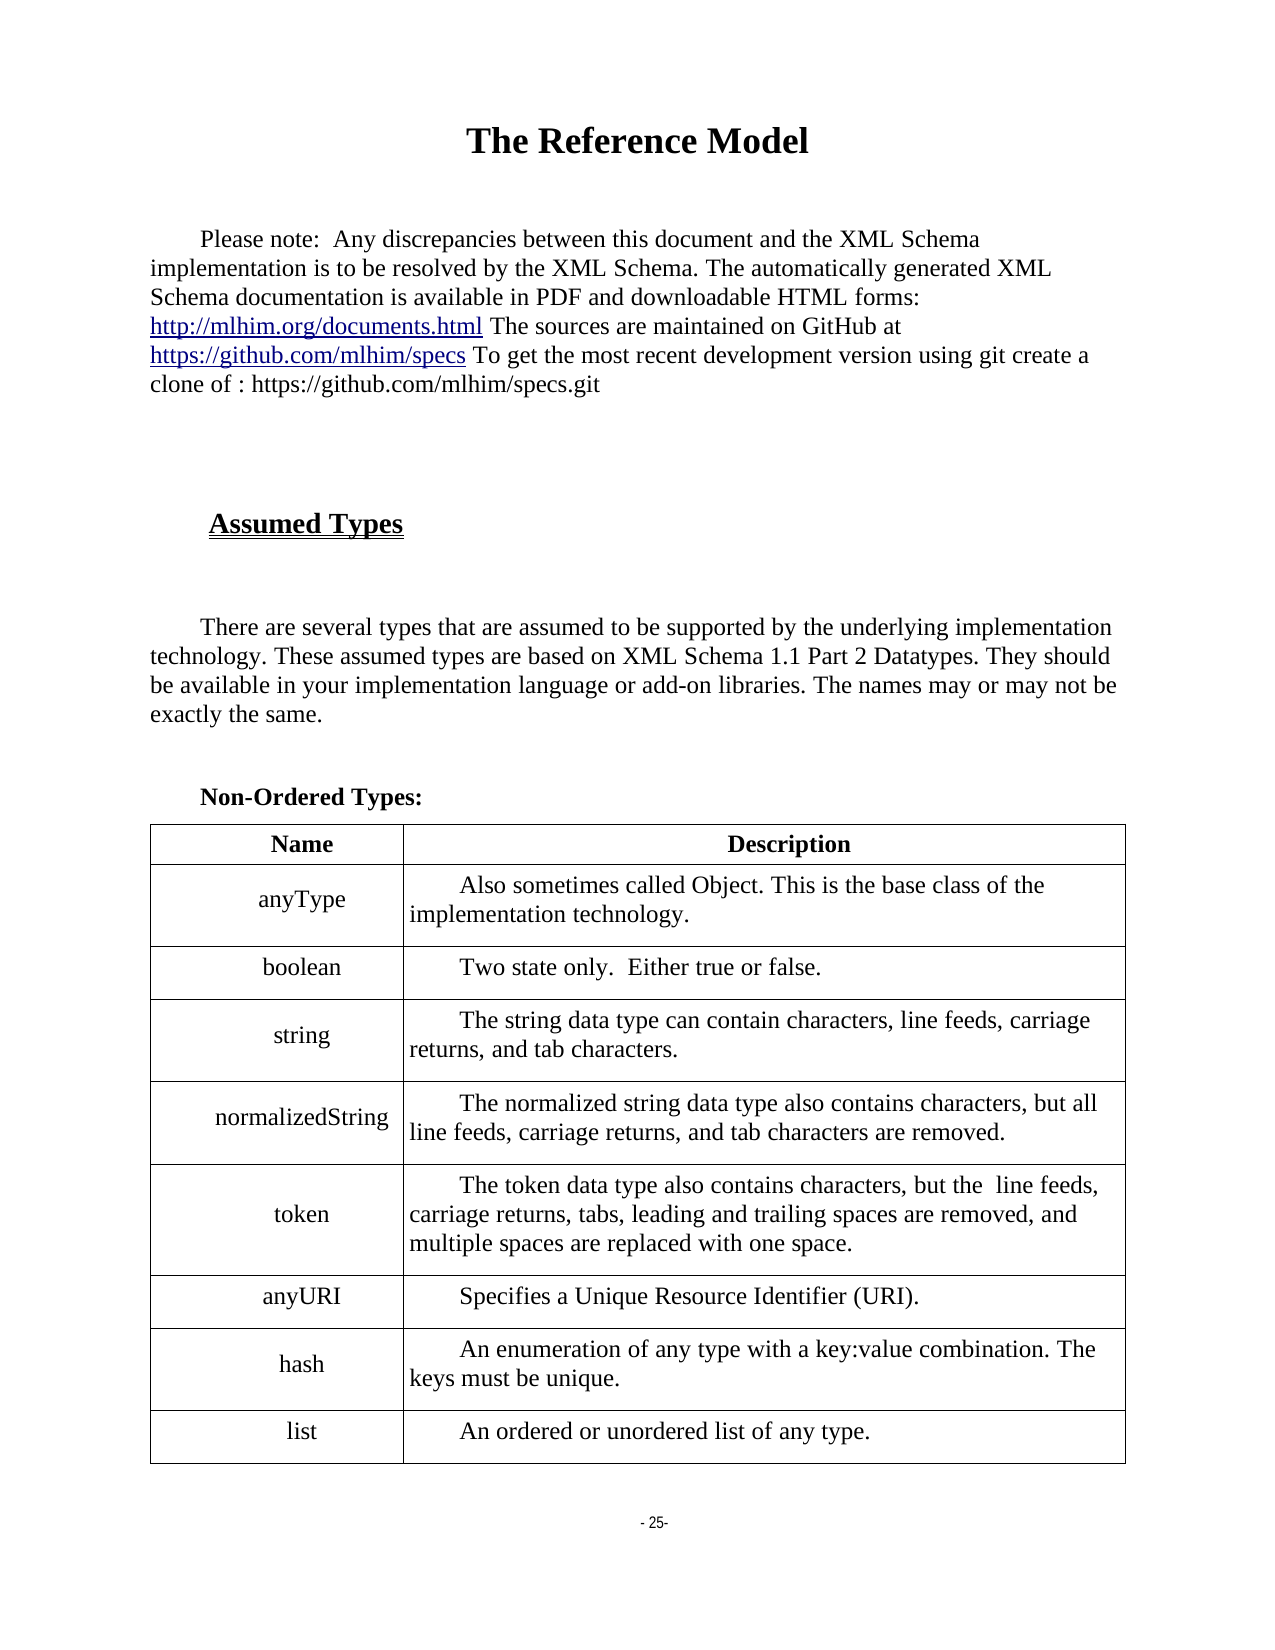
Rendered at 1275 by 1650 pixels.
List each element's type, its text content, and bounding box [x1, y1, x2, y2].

table_cell list [151, 1411, 403, 1463]
text Non-Ordered Types: [150, 782, 1125, 811]
table_cell normalizedString [151, 1082, 403, 1164]
table_header Name [151, 825, 403, 864]
table_cell The token data type also contains characters, but the line feeds, carriage returns, tabs, leading and trailing spaces are removed, and multiple spaces are replaced with one space. [404, 1165, 1125, 1275]
text Please note: Any discrepancies between this document and the XML Schema implementation is to be resolved by the XML Schema. The automatically generated XML Schema documentation is available in PDF and downloadable HTML forms: http://mlhim.org/documents.html The sources are maintained on GitHub at https://github.com/mlhim/specs To get the most recent development version using git create a clone of : https://github.com/mlhim/specs.git [150, 224, 1125, 398]
table_cell The string data type can contain characters, line feeds, carriage returns, and tab characters. [404, 1000, 1125, 1081]
title The Reference Model [150, 118, 1125, 161]
table_cell string [151, 1000, 403, 1081]
table_cell Two state only. Either true or false. [404, 947, 1125, 999]
table_cell boolean [151, 947, 403, 999]
table_cell anyType [151, 865, 403, 946]
table_cell token [151, 1165, 403, 1275]
table_cell Also sometimes called Object. This is the base class of the implementation technology. [404, 865, 1125, 946]
table_header Description [404, 825, 1125, 864]
table_cell hash [151, 1329, 403, 1410]
table_cell anyURI [151, 1276, 403, 1328]
table_cell An ordered or unordered list of any type. [404, 1411, 1125, 1463]
text There are several types that are assumed to be supported by the underlying implementation technology. These assumed types are based on XML Schema 1.1 Part 2 Datatypes. They should be available in your implementation language or add-on libraries. The names may or may not be exactly the same. [150, 612, 1125, 728]
table_cell Specifies a Unique Resource Identifier (URI). [404, 1276, 1125, 1328]
subtitle Assumed Types [150, 506, 1125, 540]
table_cell An enumeration of any type with a key:value combination. The keys must be unique. [404, 1329, 1125, 1410]
table_cell The normalized string data type also contains characters, but all line feeds, carriage returns, and tab characters are removed. [404, 1082, 1125, 1164]
